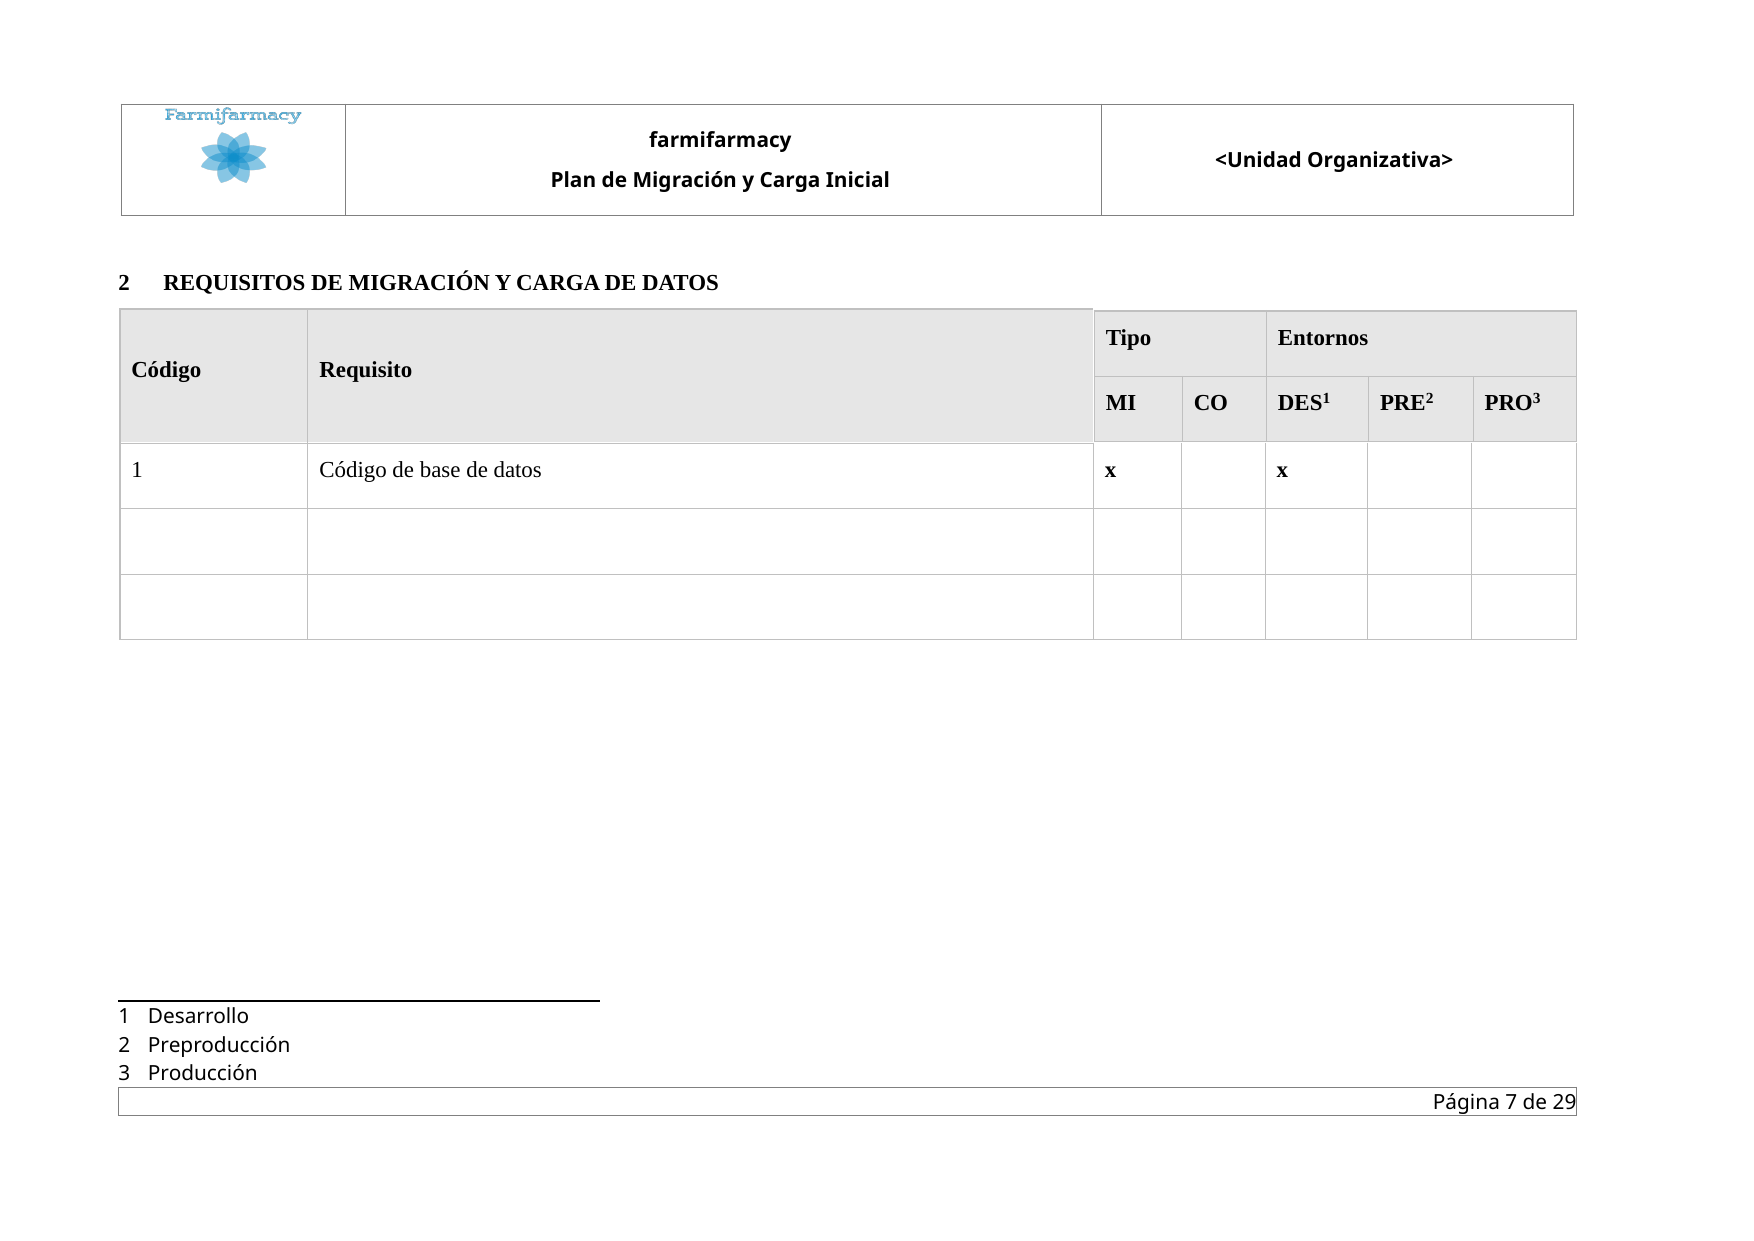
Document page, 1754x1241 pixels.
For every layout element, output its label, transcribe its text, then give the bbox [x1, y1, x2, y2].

table_cell PRE [1369, 377, 1473, 441]
table_header Entornos [1267, 312, 1576, 376]
table_cell [1182, 509, 1265, 573]
table_cell [121, 509, 307, 573]
table_cell [308, 575, 1093, 639]
table_cell x [1266, 443, 1367, 508]
table_cell [121, 575, 307, 639]
table_cell [308, 509, 1093, 573]
table_cell [1472, 509, 1576, 573]
table_cell [1266, 575, 1367, 639]
subtitle REQUISITOS DE MIGRACIÓN Y CARGA DE DATOS [118, 269, 1577, 296]
table_cell CO [1183, 377, 1266, 441]
table_cell [1094, 509, 1181, 573]
table_cell [1182, 575, 1265, 639]
table_cell Código de base de datos [308, 444, 1093, 508]
table_cell 1 [121, 444, 307, 508]
table_cell [1472, 575, 1576, 639]
table_header Tipo [1095, 312, 1266, 376]
table_header Código [121, 310, 307, 442]
table_cell MI [1095, 377, 1182, 441]
table_cell [1266, 509, 1367, 573]
table_cell [1368, 509, 1471, 573]
table_cell [1182, 443, 1265, 508]
table_header Requisito [308, 310, 1093, 442]
table_cell PRO [1474, 377, 1576, 441]
table_cell [1368, 443, 1471, 508]
table_cell [1094, 575, 1181, 639]
table_cell DES [1267, 377, 1368, 441]
table_cell x [1094, 443, 1181, 508]
table_cell [1368, 575, 1471, 639]
table_cell [1472, 443, 1576, 508]
